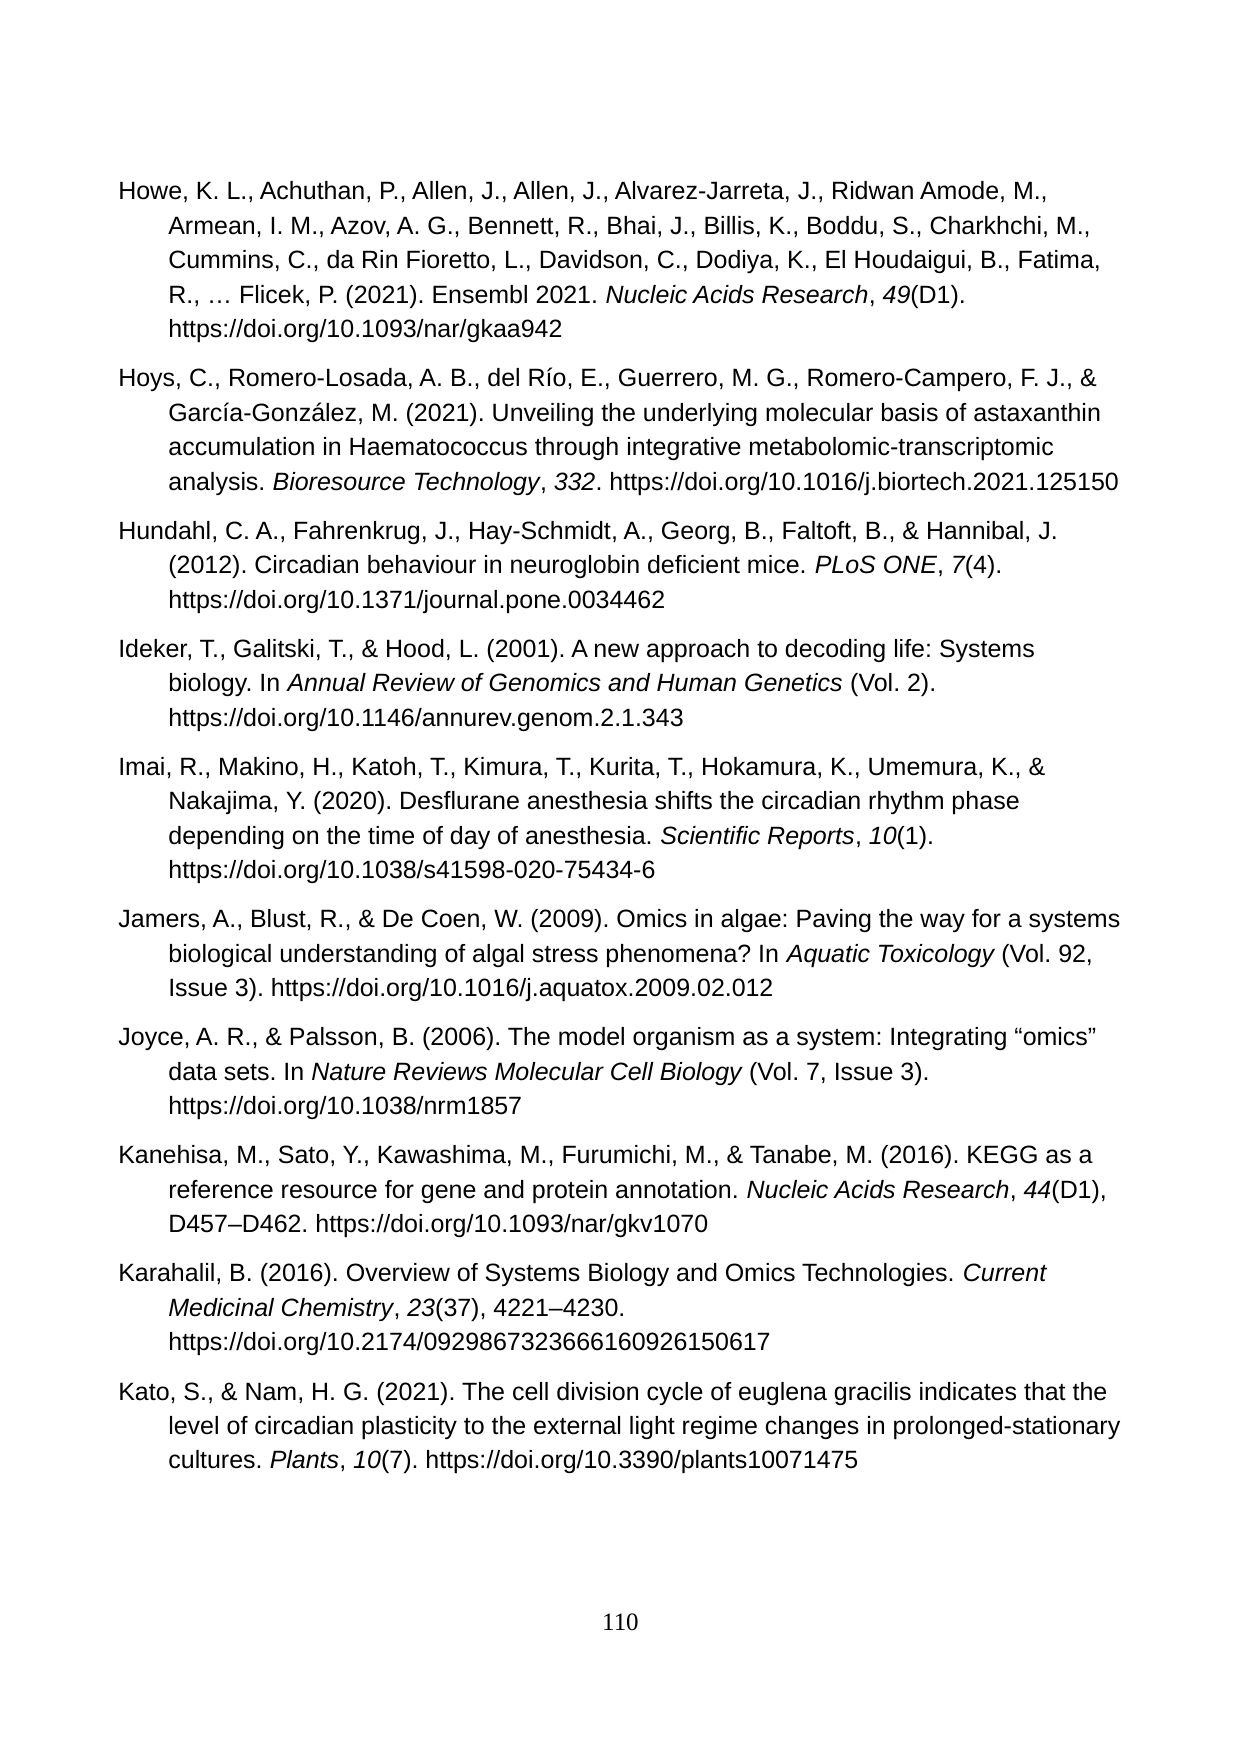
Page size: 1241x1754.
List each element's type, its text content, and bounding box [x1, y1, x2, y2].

text Karahalil, B. (2016). Overview of Systems Biology and Omics Technologies. Current Medicinal Chemistry, 23(37), 4221–4230. https://doi.org/10.2174/0929867323666160926150617 [118, 1258, 1122, 1356]
text Kanehisa, M., Sato, Y., Kawashima, M., Furumichi, M., & Tanabe, M. (2016). KEGG as a reference resource for gene and protein annotation. Nucleic Acids Research, 44(D1), D457–D462. https://doi.org/10.1093/nar/gkv1070 [118, 1140, 1122, 1238]
text Kato, S., & Nam, H. G. (2021). The cell division cycle of euglena gracilis indicates that the level of circadian plasticity to the external light regime changes in prolonged‐stationary cultures. Plants, 10(7). https://doi.org/10.3390/plants10071475 [118, 1376, 1122, 1474]
text Ideker, T., Galitski, T., & Hood, L. (2001). A new approach to decoding life: Systems biology. In Annual Review of Genomics and Human Genetics (Vol. 2). https://doi.org/10.1146/annurev.genom.2.1.343 [118, 634, 1122, 732]
text Howe, K. L., Achuthan, P., Allen, J., Allen, J., Alvarez-Jarreta, J., Ridwan Amode, M., Armean, I. M., Azov, A. G., Bennett, R., Bhai, J., Billis, K., Boddu, S., Charkhchi, M., Cummins, C., da Rin Fioretto, L., Davidson, C., Dodiya, K., El Houdaigui, B., Fatima, R., … Flicek, P. (2021). Ensembl 2021. Nucleic Acids Research, 49(D1). https://doi.org/10.1093/nar/gkaa942 [118, 176, 1122, 343]
text Imai, R., Makino, H., Katoh, T., Kimura, T., Kurita, T., Hokamura, K., Umemura, K., & Nakajima, Y. (2020). Desflurane anesthesia shifts the circadian rhythm phase depending on the time of day of anesthesia. Scientific Reports, 10(1). https://doi.org/10.1038/s41598-020-75434-6 [118, 752, 1122, 884]
text Hoys, C., Romero-Losada, A. B., del Río, E., Guerrero, M. G., Romero-Campero, F. J., & García-González, M. (2021). Unveiling the underlying molecular basis of astaxanthin accumulation in Haematococcus through integrative metabolomic-transcriptomic analysis. Bioresource Technology, 332. https://doi.org/10.1016/j.biortech.2021.125150 [118, 363, 1122, 496]
text Joyce, A. R., & Palsson, B. (2006). The model organism as a system: Integrating “omics” data sets. In Nature Reviews Molecular Cell Biology (Vol. 7, Issue 3). https://doi.org/10.1038/nrm1857 [118, 1022, 1122, 1120]
text Jamers, A., Blust, R., & De Coen, W. (2009). Omics in algae: Paving the way for a systems biological understanding of algal stress phenomena? In Aquatic Toxicology (Vol. 92, Issue 3). https://doi.org/10.1016/j.aquatox.2009.02.012 [118, 904, 1122, 1002]
text Hundahl, C. A., Fahrenkrug, J., Hay-Schmidt, A., Georg, B., Faltoft, B., & Hannibal, J. (2012). Circadian behaviour in neuroglobin deficient mice. PLoS ONE, 7(4). https://doi.org/10.1371/journal.pone.0034462 [118, 516, 1122, 613]
